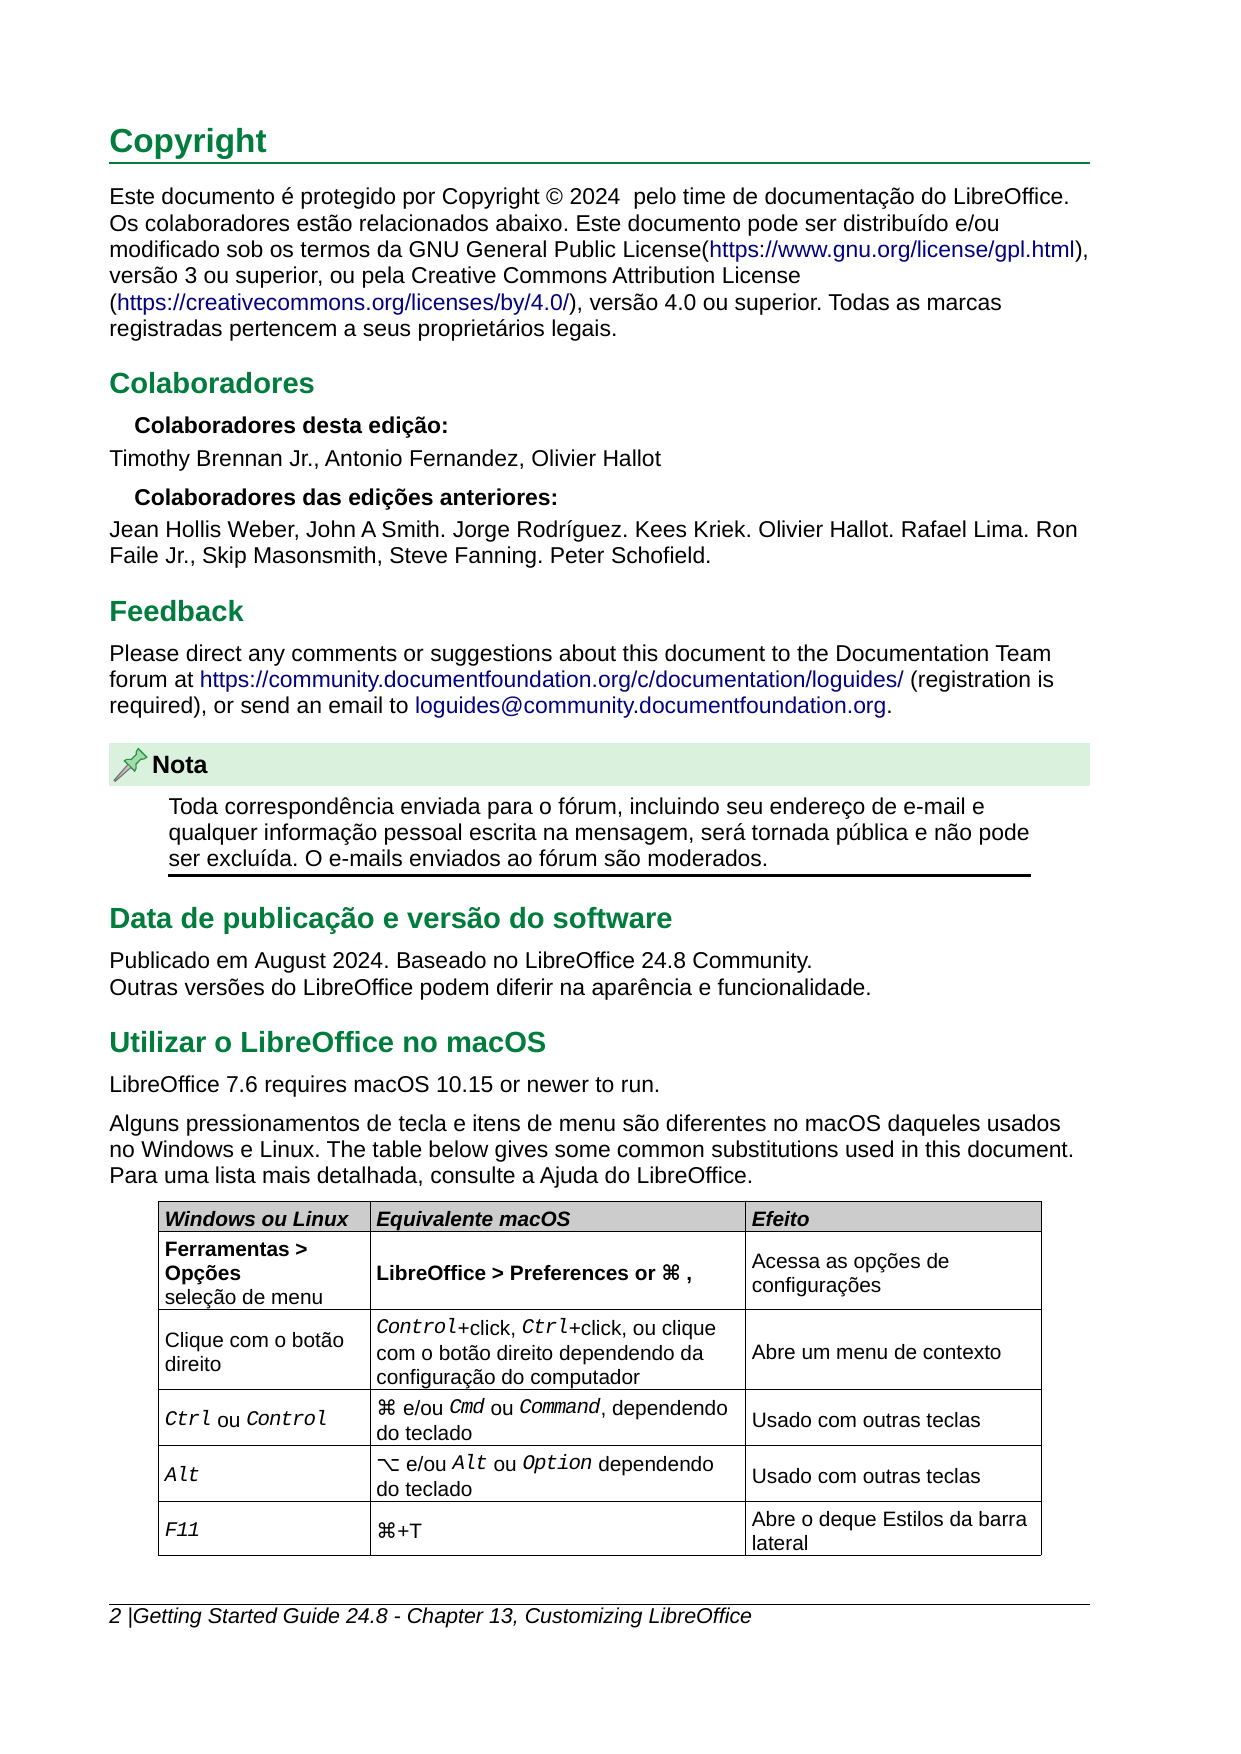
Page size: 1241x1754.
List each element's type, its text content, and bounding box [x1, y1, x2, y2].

table_cell Ferramentas > Opções seleção de menu [159, 1232, 370, 1309]
text Please direct any comments or suggestions about this document to the Documentation Team forum at https://community.documentfoundation.org/c/documentation/loguides/ (registration is required), or send an email to loguides@community.documentfoundation.org. [109, 639, 1090, 719]
text Publicado em Agosto de 2024. Baseado no LibreOffice 24.8 Community. Outras versões do LibreOffice podem diferir na aparência e funcionalidade. [109, 947, 1090, 1000]
table_cell Alt [159, 1446, 370, 1501]
table_cell Abre um menu de contexto [746, 1310, 1041, 1389]
text Toda correspondência enviada para o fórum, incluindo seu endereço de e-mail e qualquer informação pessoal escrita na mensagem, será tornada pública e não pode ser excluída. O e-mails enviados ao fórum são moderados. [168, 793, 1031, 874]
subtitle Nota [109, 743, 1090, 786]
table_cell Abre o deque Estilos da barra lateral [746, 1502, 1041, 1554]
subtitle Utilizar o LibreOffice no macOS [109, 1025, 1090, 1058]
text Colaboradores desta edição: [134, 412, 1090, 438]
subtitle Colaboradores [109, 366, 1090, 400]
table_header Windows ou Linux [159, 1202, 370, 1231]
table_cell LibreOffice > Preferences or ⌘ , [371, 1232, 745, 1309]
table_header Equivalente macOS [371, 1202, 745, 1231]
table_cell ⌥ e/ou Alt ou Option dependendo do teclado [371, 1446, 745, 1501]
subtitle Copyright [109, 121, 1090, 162]
text Timothy Brennan Jr., Antonio Fernandez, Olivier Hallot [109, 445, 1090, 471]
table_cell Acessa as opções de configurações [746, 1232, 1041, 1309]
table_cell Ctrl ou Control [159, 1390, 370, 1445]
text Este documento é protegido por Copyright © 2024 pelo time de documentação do LibreOffice. Os colaboradores estão relacionados abaixo. Este documento pode ser distribuído e/ou modificado sob os termos da GNU General Public License(https://www.gnu.org/license/gpl.html), versão 3 ou superior, ou pela Creative Commons Attribution License (https://creativecommons.org/licenses/by/4.0/), versão 4.0 ou superior. Todas as marcas registradas pertencem a seus proprietários legais. [109, 183, 1090, 341]
table_cell Clique com o botão direito [159, 1310, 370, 1389]
subtitle Data de publicação e versão do software [109, 901, 1090, 935]
table_cell ⌘ e/ou Cmd ou Command, dependendo do teclado [371, 1390, 745, 1445]
table_cell Usado com outras teclas [746, 1446, 1041, 1501]
table_cell Control+click, Ctrl+click, ou clique com o botão direito dependendo da configuração do computador [371, 1310, 745, 1389]
table_cell Usado com outras teclas [746, 1390, 1041, 1445]
text Jean Hollis Weber, John A Smith. Jorge Rodríguez. Kees Kriek. Olivier Hallot. Rafael Lima. Ron Faile Jr., Skip Masonsmith, Steve Fanning. Peter Schofield. [109, 516, 1090, 569]
table_cell ⌘+T [371, 1502, 745, 1554]
text LibreOffice 7.6 requires macOS 10.15 or newer to run. [109, 1071, 1090, 1097]
text Alguns pressionamentos de tecla e itens de menu são diferentes no macOS daqueles usados no Windows e Linux. The table below gives some common substitutions used in this document. Para uma lista mais detalhada, consulte a Ajuda do LibreOffice. [109, 1110, 1090, 1189]
table_cell F11 [159, 1502, 370, 1554]
table_header Efeito [746, 1202, 1041, 1231]
subtitle Feedback [109, 594, 1090, 627]
text Colaboradores das edições anteriores: [134, 483, 1090, 510]
